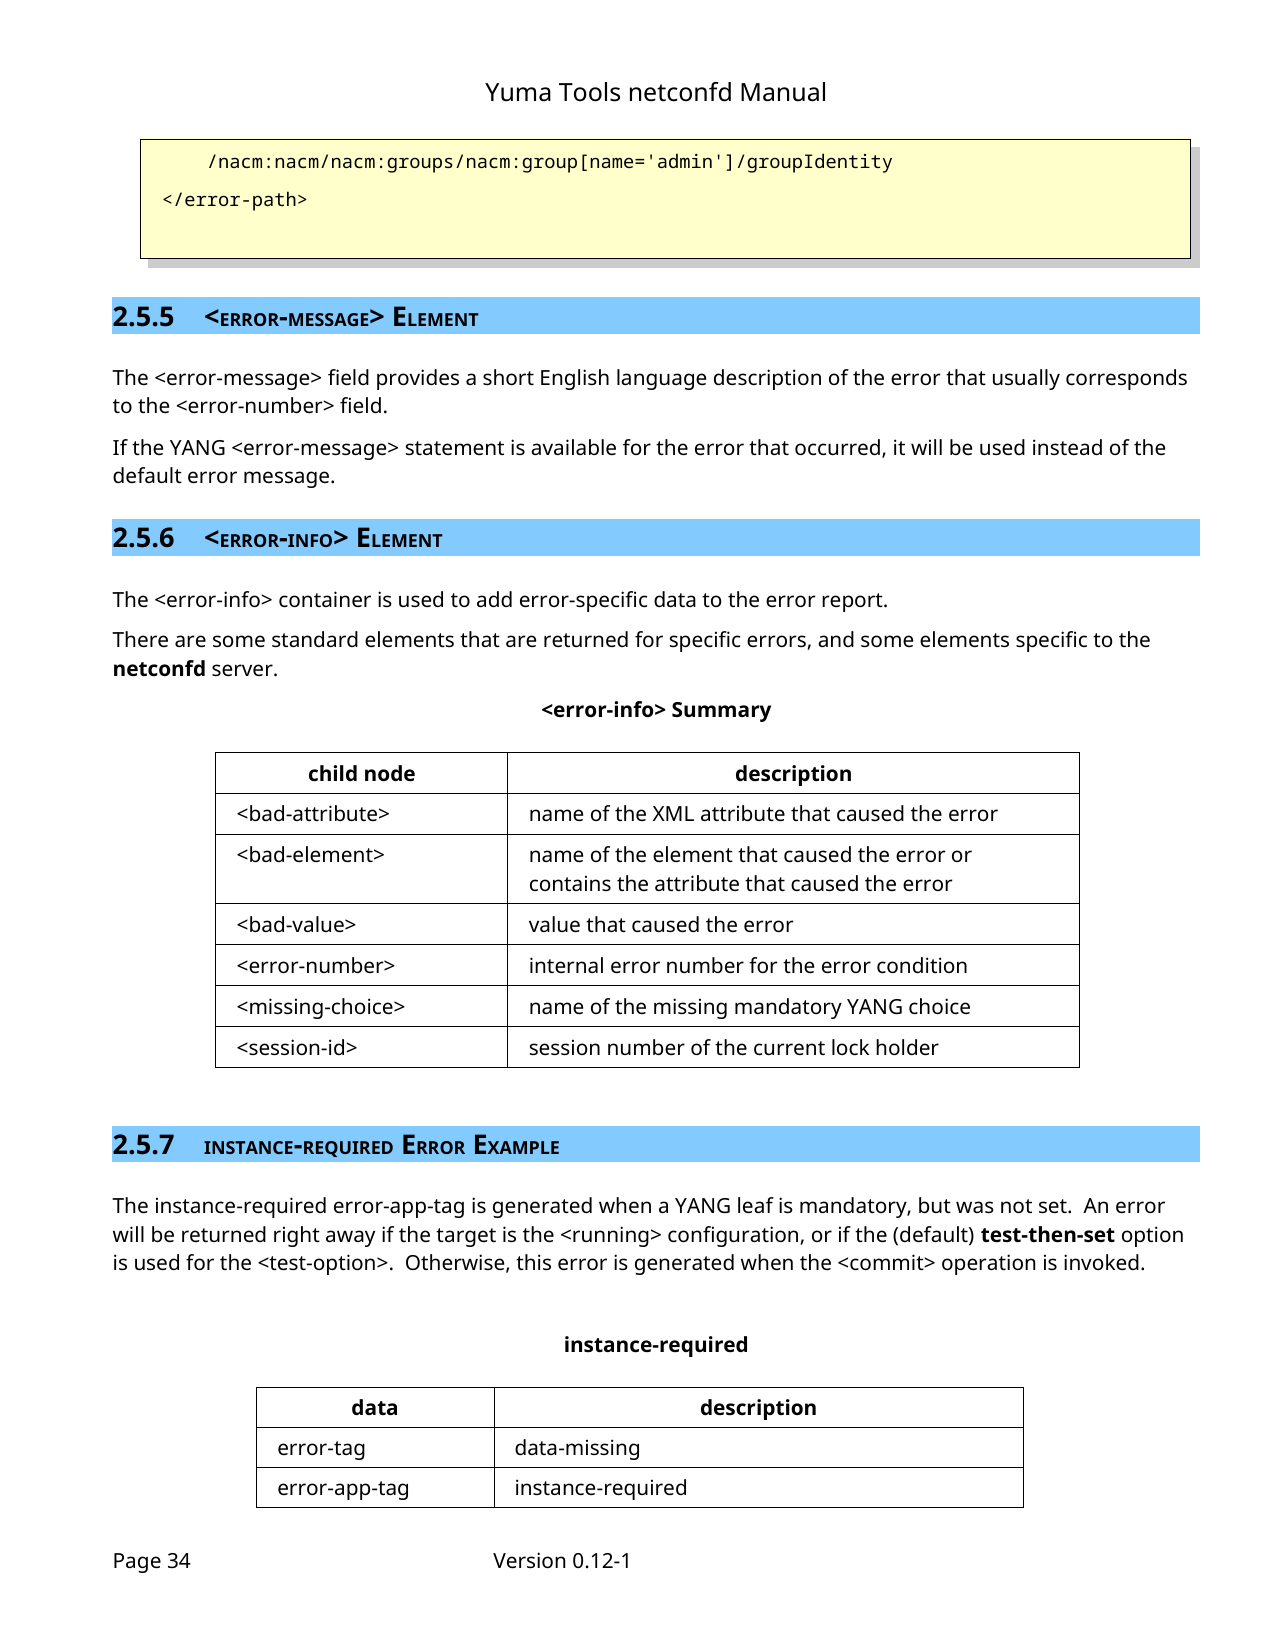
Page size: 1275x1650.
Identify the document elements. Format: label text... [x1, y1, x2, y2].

table_cell internal error number for the error condition [508, 945, 1079, 985]
table_cell value that caused the error [508, 904, 1079, 944]
table_header child node [216, 753, 507, 793]
text The <error-info> container is used to add error-specific data to the error report. [112, 585, 1200, 613]
table_cell name of the element that caused the error or contains the attribute that caused the error [508, 835, 1079, 903]
text The <error-message> field provides a short English language description of the error that usually corresponds to the <error-number> field. [112, 363, 1200, 420]
subtitle <error-info> Element [112, 519, 1200, 556]
table_cell error-tag [257, 1428, 494, 1467]
text The instance-required error-app-tag is generated when a YANG leaf is mandatory, but was not set. An error will be returned right away if the target is the <running> configuration, or if the (default) test-then-set option is used for the <test-option>. Otherwise, this error is generated when the <commit> operation is invoked. [112, 1192, 1200, 1277]
table_cell instance-required [495, 1468, 1023, 1507]
table_cell <bad-element> [216, 835, 507, 903]
table_cell <bad-attribute> [216, 794, 507, 834]
table_cell data-missing [495, 1428, 1023, 1467]
table_header data [257, 1388, 494, 1427]
table_cell name of the missing mandatory YANG choice [508, 986, 1079, 1026]
subtitle <error-message> Element [112, 297, 1200, 334]
table_cell <session-id> [216, 1027, 507, 1067]
table_cell <missing-choice> [216, 986, 507, 1026]
table_cell session number of the current lock holder [508, 1027, 1079, 1067]
table_header description [508, 753, 1079, 793]
table_cell error-app-tag [257, 1468, 494, 1507]
subtitle instance-required [127, 1330, 1185, 1359]
table_cell name of the XML attribute that caused the error [508, 794, 1079, 834]
subtitle instance-required Error Example [112, 1126, 1200, 1162]
table_cell <error-number> [216, 945, 507, 985]
text If the YANG <error-message> statement is available for the error that occurred, it will be used instead of the default error message. [112, 433, 1200, 489]
text /nacm:nacm/nacm:groups/nacm:group[name='admin']/groupIdentity [141, 140, 1190, 174]
text There are some standard elements that are returned for specific errors, and some elements specific to the netconfd server. [112, 626, 1200, 682]
table_header description [495, 1388, 1023, 1427]
text </error-path> [141, 176, 1190, 212]
subtitle <error-info> Summary [127, 695, 1185, 723]
table_cell <bad-value> [216, 904, 507, 944]
